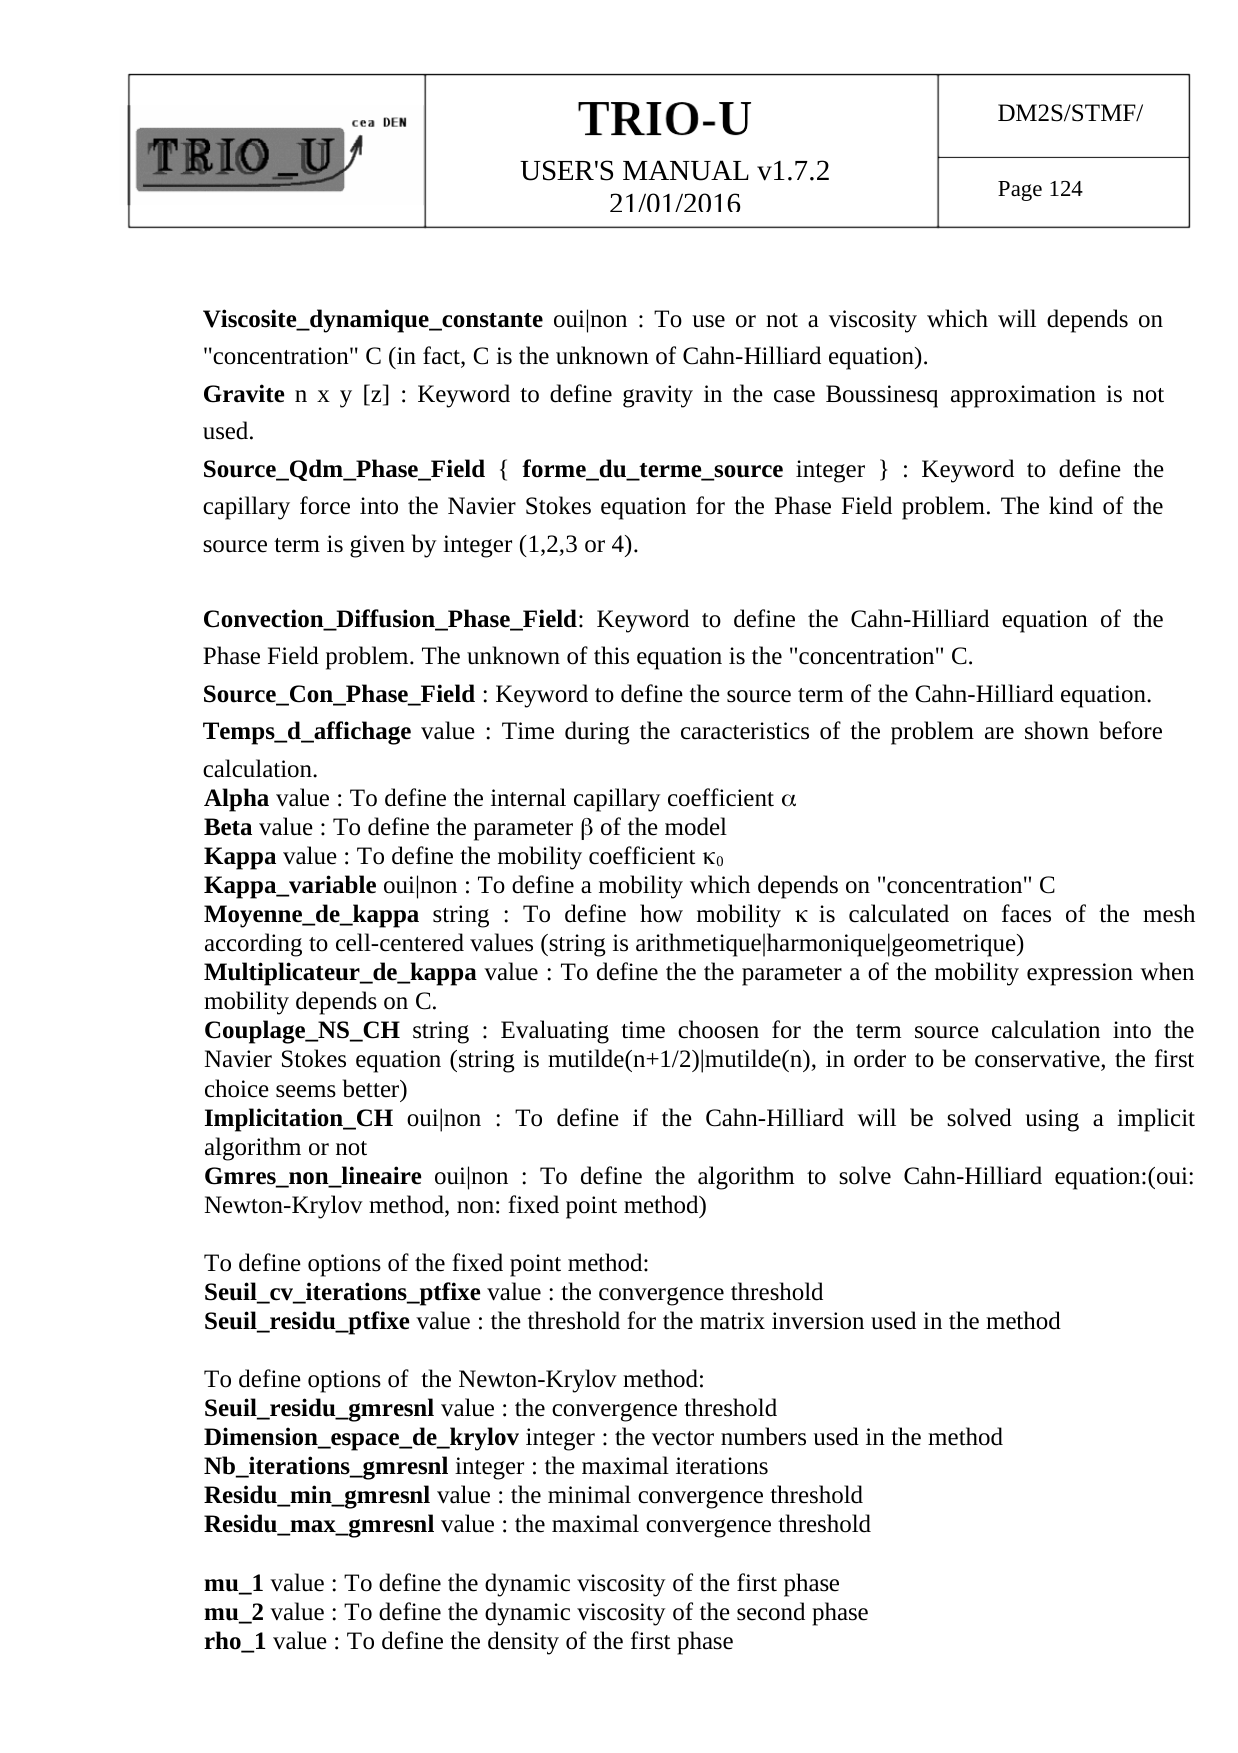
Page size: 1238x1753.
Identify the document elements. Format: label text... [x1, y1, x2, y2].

text To define options of the fixed point method: [204, 1248, 1196, 1277]
text Gravite n x y [z] : Keyword to define gravity in the case Boussinesq approximation is not used. [203, 370, 1165, 445]
text mu_1 value : To define the dynamic viscosity of the first phase [204, 1567, 1196, 1597]
text Implicitation_CH oui|non : To define if the Cahn-Hilliard will be solved using a implicit algorithm or not [204, 1102, 1196, 1161]
text Couplage_NS_CH string : Evaluating time choosen for the term source calculation into the Navier Stokes equation (string is mutilde(n+1/2)|mutilde(n), in order to be conservative, the first choice seems better) [204, 1015, 1196, 1102]
text Convection_Diffusion_Phase_Field: Keyword to define the Cahn-Hilliard equation of the Phase Field problem. The unknown of this equation is the "concentration" C. [203, 595, 1165, 670]
text rho_1 value : To define the density of the first phase [204, 1626, 1196, 1655]
text Residu_min_gmresnl value : the minimal convergence threshold [204, 1480, 1196, 1509]
text Kappa value : To define the mobility coefficient 0 [204, 841, 1196, 870]
text To define options of the Newton-Krylov method: [204, 1364, 1196, 1393]
text Multiplicateur_de_kappa value : To define the the parameter a of the mobility expression when mobility depends on C. [204, 957, 1196, 1015]
text Kappa_variable oui|non : To define a mobility which depends on "concentration" C [204, 870, 1196, 899]
text Nb_iterations_gmresnl integer : the maximal iterations [204, 1451, 1196, 1480]
text Source_Qdm_Phase_Field { forme_du_terme_source integer } : Keyword to define the capillary force into the Navier Stokes equation for the Phase Field problem. The kind of the source term is given by integer (1,2,3 or 4). [203, 445, 1165, 558]
text Source_Con_Phase_Field : Keyword to define the source term of the Cahn-Hilliard equation. [203, 670, 1165, 708]
text Beta value : To define the parameter  of the model [204, 812, 1196, 841]
text Moyenne_de_kappa string : To define how mobility  is calculated on faces of the mesh according to cell-centered values (string is arithmetique|harmonique|geometrique) [204, 899, 1196, 957]
text Seuil_cv_iterations_ptfixe value : the convergence threshold [204, 1277, 1196, 1306]
text Dimension_espace_de_krylov integer : the vector numbers used in the method [204, 1422, 1196, 1451]
text mu_2 value : To define the dynamic viscosity of the second phase [204, 1597, 1196, 1626]
text Residu_max_gmresnl value : the maximal convergence threshold [204, 1509, 1196, 1538]
text Temps_d_affichage value : Time during the caracteristics of the problem are shown before calculation. [203, 708, 1165, 783]
text Gmres_non_lineaire oui|non : To define the algorithm to solve Cahn-Hilliard equation:(oui: Newton-Krylov method, non: fixed point method) [204, 1161, 1196, 1219]
text Alpha value : To define the internal capillary coefficient  [204, 783, 1196, 812]
text Seuil_residu_ptfixe value : the threshold for the matrix inversion used in the method [204, 1306, 1196, 1335]
text Seuil_residu_gmresnl value : the convergence threshold [204, 1393, 1196, 1422]
text Viscosite_dynamique_constante oui|non : To use or not a viscosity which will depends on "concentration" C (in fact, C is the unknown of Cahn-Hilliard equation). [203, 295, 1165, 370]
